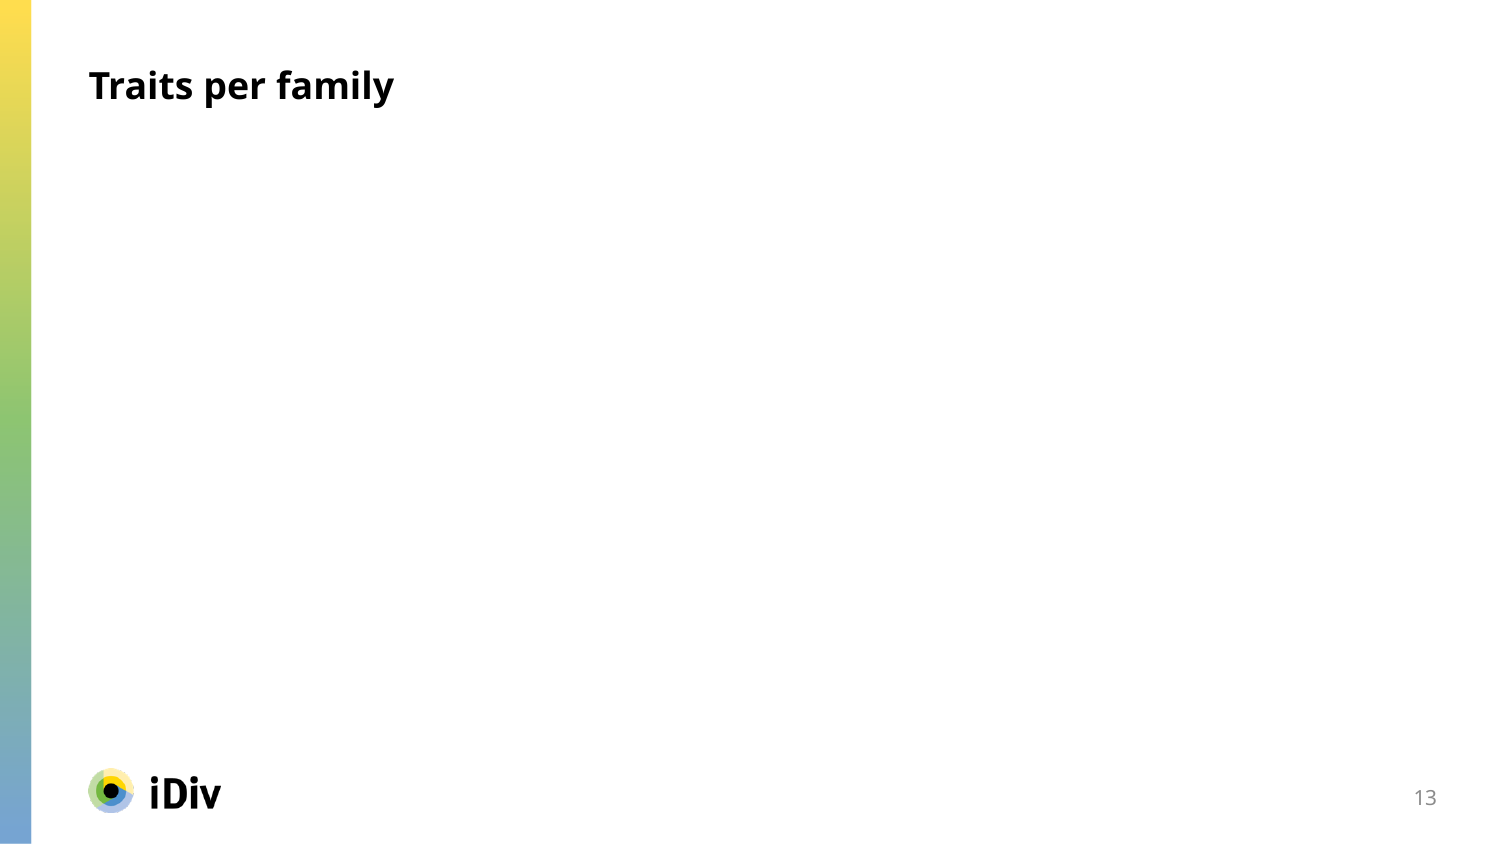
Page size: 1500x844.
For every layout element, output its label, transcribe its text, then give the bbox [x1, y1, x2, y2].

slide_number [1240, 767, 1437, 813]
list Traits per family [88, 61, 1437, 157]
picture [0, 0, 1500, 844]
